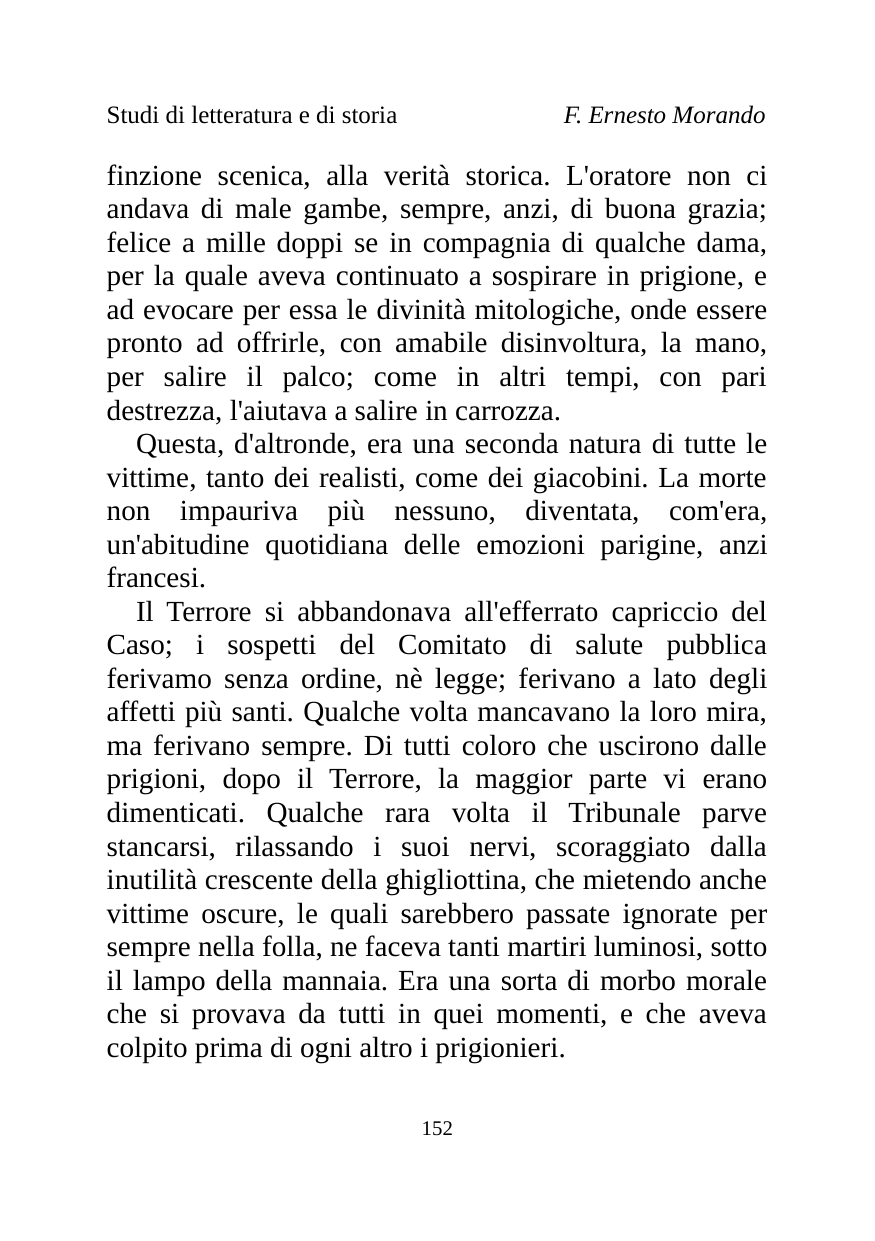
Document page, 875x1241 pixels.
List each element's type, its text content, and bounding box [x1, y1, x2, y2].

text finzione scenica, alla verità storica. L'oratore non ci andava di male gambe, sempre, anzi, di buona grazia; felice a mille doppi se in compagnia di qualche dama, per la quale aveva continuato a sospirare in prigione, e ad evocare per essa le divinità mitologiche, onde essere pronto ad offrirle, con amabile disinvoltura, la mano, per salire il palco; come in altri tempi, con pari destrezza, l'aiutava a salire in carrozza. [106, 158, 768, 426]
text Il Terrore si abbandonava all'efferrato capriccio del Caso; i sospetti del Comitato di salute pubblica ferivamo senza ordine, nè legge; ferivano a lato degli affetti più santi. Qualche volta mancavano la loro mira, ma ferivano sempre. Di tutti coloro che uscirono dalle prigioni, dopo il Terrore, la maggior parte vi erano dimenticati. Qualche rara volta il Tribunale parve stancarsi, rilassando i suoi nervi, scoraggiato dalla inutilità crescente della ghigliottina, che mietendo anche vittime oscure, le quali sarebbero passate ignorate per sempre nella folla, ne faceva tanti martiri luminosi, sotto il lampo della mannaia. Era una sorta di morbo morale che si provava da tutti in quei momenti, e che aveva colpito prima di ogni altro i prigionieri. [106, 594, 768, 1063]
text Questa, d'altronde, era una seconda natura di tutte le vittime, tanto dei realisti, come dei giacobini. La morte non impauriva più nessuno, diventata, com'era, un'abitudine quotidiana delle emozioni parigine, anzi francesi. [106, 426, 768, 594]
